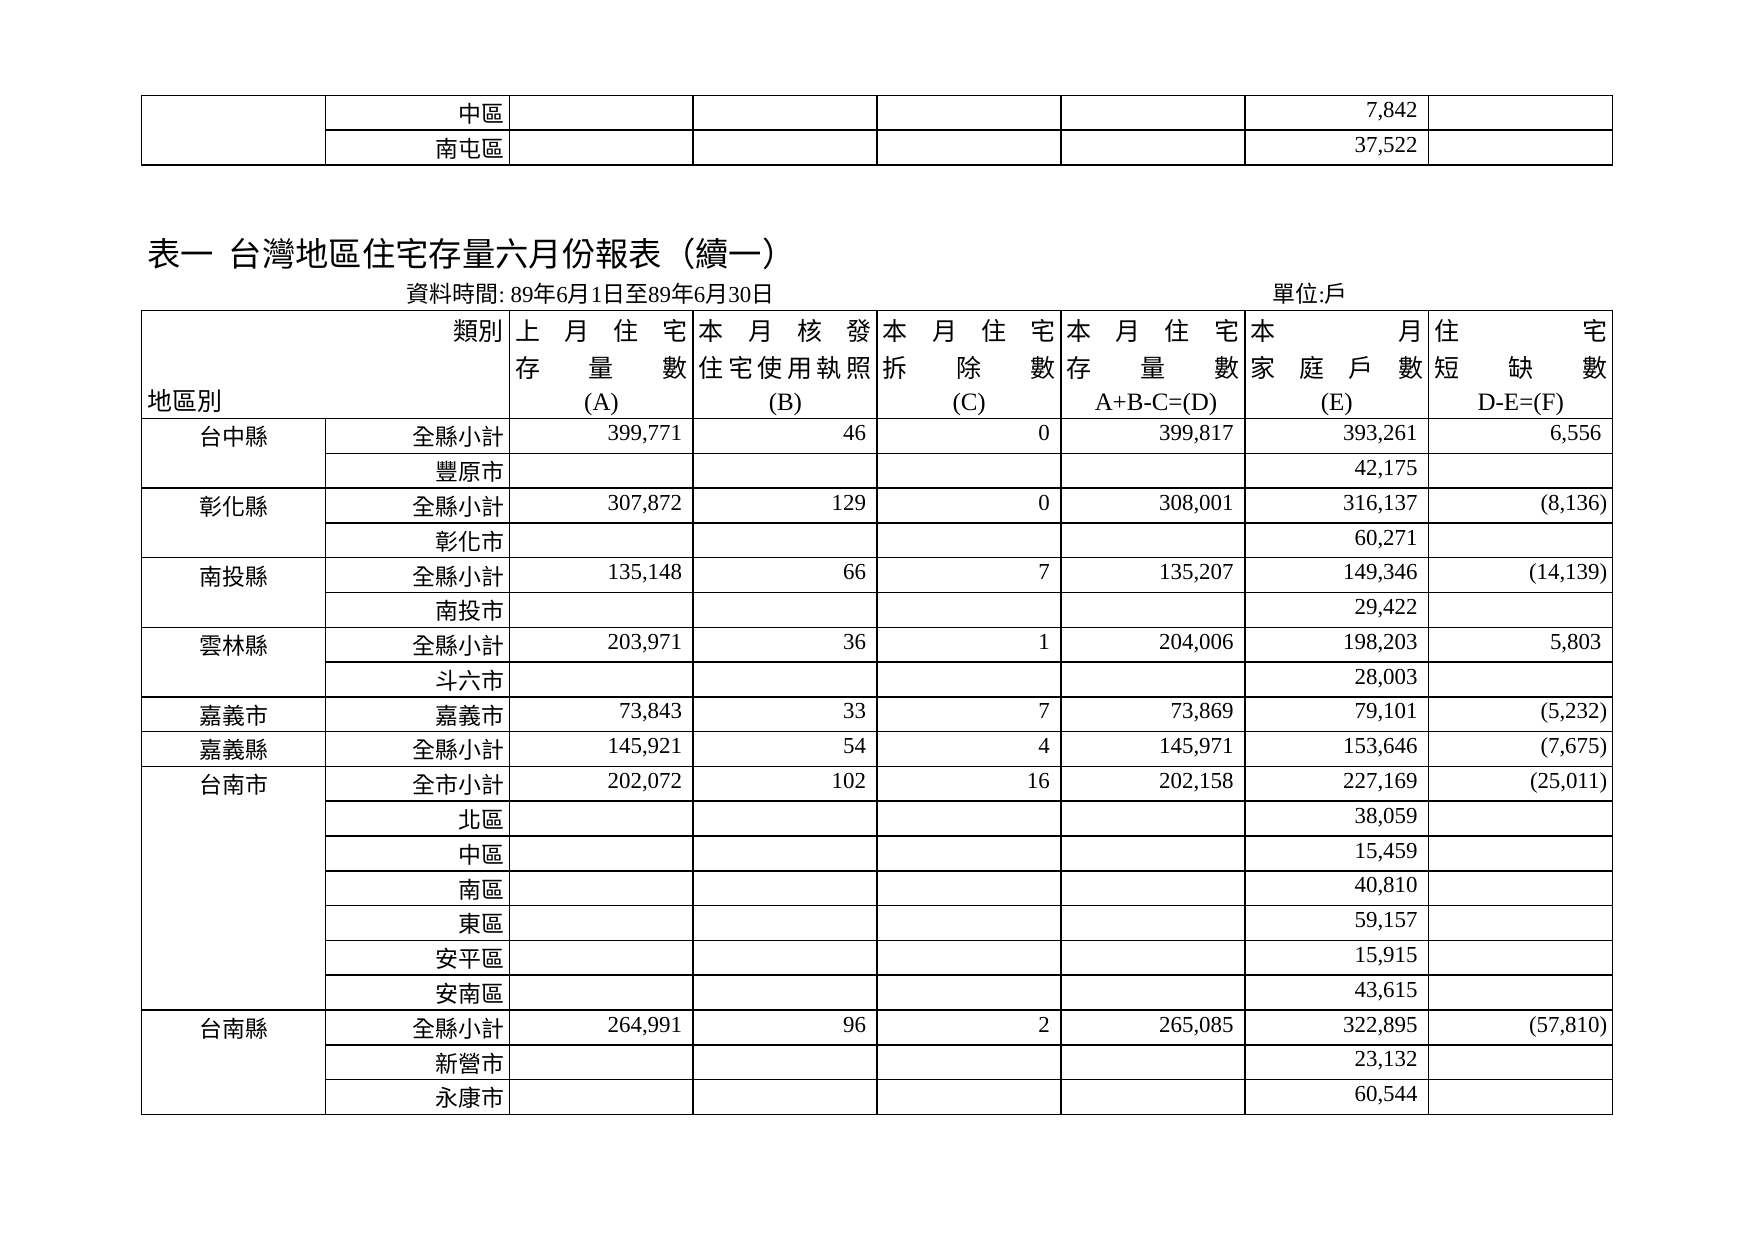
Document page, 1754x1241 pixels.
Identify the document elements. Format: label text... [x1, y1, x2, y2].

table_cell [510, 837, 692, 870]
table_cell 1 [878, 628, 1060, 661]
table_cell [1062, 976, 1244, 1009]
table_cell 東區 [326, 906, 509, 939]
table_cell 嘉義市 [326, 698, 509, 731]
table_cell [510, 906, 692, 939]
table_cell [694, 454, 876, 487]
table_cell 60,271 [1246, 524, 1428, 557]
table_cell [877, 197, 1061, 228]
table_cell [878, 941, 1060, 974]
table_cell [1429, 454, 1612, 487]
table_cell [1062, 96, 1244, 129]
table_cell [325, 197, 509, 228]
table_cell [142, 197, 325, 228]
table_cell 129 [694, 489, 876, 522]
table_cell 永康市 [326, 1080, 509, 1113]
table_cell [694, 906, 876, 939]
table_cell 安平區 [326, 941, 509, 974]
table_cell [878, 837, 1060, 870]
table_cell 28,003 [1246, 663, 1428, 696]
table_cell [1062, 802, 1244, 835]
table_cell 全縣小計 [326, 628, 509, 661]
table_cell 38,059 [1246, 802, 1428, 835]
table_cell [1429, 96, 1612, 129]
table_cell 60,544 [1246, 1080, 1428, 1113]
table_cell (E) [1246, 385, 1428, 418]
table_cell [878, 96, 1060, 129]
table_cell 嘉義縣 [142, 732, 325, 766]
table_cell 145,971 [1062, 732, 1244, 766]
table_cell 中區 [326, 96, 509, 129]
table_cell [509, 166, 693, 197]
table_cell [1429, 872, 1612, 905]
table_cell 149,346 [1246, 558, 1428, 592]
table_cell 全市小計 [326, 767, 509, 800]
table_cell 393,261 [1246, 419, 1428, 452]
table_cell [878, 872, 1060, 905]
table_cell (C) [878, 385, 1060, 418]
table_cell 399,771 [510, 419, 692, 452]
table_cell [878, 454, 1060, 487]
table_cell 15,459 [1246, 837, 1428, 870]
table_cell (B) [694, 385, 876, 418]
table_cell 79,101 [1246, 698, 1428, 731]
table_cell [1062, 131, 1244, 164]
table_cell [1429, 524, 1612, 557]
table_cell 7 [878, 558, 1060, 592]
table_cell 15,915 [1246, 941, 1428, 974]
table_cell [1062, 663, 1244, 696]
table_cell [1062, 1080, 1244, 1113]
table_cell [694, 802, 876, 835]
table_cell 227,169 [1246, 767, 1428, 800]
table_cell [510, 976, 692, 1009]
table_cell 322,895 [1246, 1011, 1428, 1044]
table_cell 全縣小計 [326, 558, 509, 592]
table_cell [878, 663, 1060, 696]
table_cell 23,132 [1246, 1046, 1428, 1079]
table_cell [694, 872, 876, 905]
table_cell 307,872 [510, 489, 692, 522]
table_cell [694, 96, 876, 129]
table_cell 7,842 [1246, 96, 1428, 129]
table_cell 16 [878, 767, 1060, 800]
table_cell 資料時間: 89年6月1日至89年6月30日 單位:戶 [142, 276, 1613, 309]
table_cell 73,843 [510, 698, 692, 731]
table_cell [1061, 166, 1245, 197]
table_cell [1429, 941, 1612, 974]
table_cell 0 [878, 419, 1060, 452]
table_cell 全縣小計 [326, 732, 509, 766]
table_cell (8,136) [1429, 489, 1612, 522]
table_cell 43,615 [1246, 976, 1428, 1009]
table_cell [1062, 837, 1244, 870]
table_cell [693, 197, 877, 228]
table_cell [510, 802, 692, 835]
table_cell [878, 593, 1060, 626]
table_cell 家庭戶數 [1246, 348, 1428, 385]
table_cell 短缺數 [1429, 348, 1612, 385]
table_cell 54 [694, 732, 876, 766]
table_cell 南投縣 [142, 558, 325, 626]
table_cell 7 [878, 698, 1060, 731]
table_cell [1061, 197, 1245, 228]
table_cell 135,148 [510, 558, 692, 592]
table_cell [1062, 872, 1244, 905]
table_cell 台南市 [142, 767, 325, 1009]
table_cell [510, 663, 692, 696]
table_cell [510, 1046, 692, 1079]
table_cell (7,675) [1429, 732, 1612, 766]
table_cell 316,137 [1246, 489, 1428, 522]
table_cell [510, 524, 692, 557]
table_cell 全縣小計 [326, 1011, 509, 1044]
table_cell [694, 837, 876, 870]
table_cell 202,072 [510, 767, 692, 800]
table_cell [878, 524, 1060, 557]
table_cell [1429, 1046, 1612, 1079]
table_cell 住宅 [1429, 311, 1612, 347]
table_cell 豐原市 [326, 454, 509, 487]
table_cell 0 [878, 489, 1060, 522]
table_cell [1429, 166, 1613, 197]
table_cell [694, 1046, 876, 1079]
table_cell [1429, 802, 1612, 835]
table_cell [1429, 197, 1613, 228]
table_cell [878, 906, 1060, 939]
table_cell 73,869 [1062, 698, 1244, 731]
table_cell [878, 1046, 1060, 1079]
table_cell [1062, 1046, 1244, 1079]
table_cell 59,157 [1246, 906, 1428, 939]
table_cell [1062, 941, 1244, 974]
table_cell [1429, 906, 1612, 939]
table_cell 雲林縣 [142, 628, 325, 696]
table_cell (14,139) [1429, 558, 1612, 592]
table_cell D-E=(F) [1429, 385, 1612, 418]
table_cell [694, 593, 876, 626]
table_cell 北區 [326, 802, 509, 835]
table_cell (57,810) [1429, 1011, 1612, 1044]
table_cell 6,556 [1429, 419, 1612, 452]
table_cell [1245, 166, 1428, 197]
table_cell 安南區 [326, 976, 509, 1009]
table_cell [142, 166, 325, 197]
table_cell 類別 地區別 [142, 311, 509, 418]
table_cell [877, 166, 1061, 197]
table_cell 表一 台灣地區住宅存量六月份報表（續一） [142, 228, 1613, 276]
table_cell A+B-C=(D) [1062, 385, 1244, 418]
table_cell [1429, 593, 1612, 626]
table_cell [694, 524, 876, 557]
table_cell 203,971 [510, 628, 692, 661]
table_cell 33 [694, 698, 876, 731]
table_cell 29,422 [1246, 593, 1428, 626]
table_cell 265,085 [1062, 1011, 1244, 1044]
table_cell [1245, 197, 1428, 228]
table_cell [1062, 454, 1244, 487]
table_cell 96 [694, 1011, 876, 1044]
table_cell 存量數 [510, 348, 692, 385]
table_cell 40,810 [1246, 872, 1428, 905]
table_cell 台中縣 [142, 419, 325, 487]
table_cell [510, 96, 692, 129]
table_cell 153,646 [1246, 732, 1428, 766]
table_cell 36 [694, 628, 876, 661]
table_cell [878, 1080, 1060, 1113]
table_cell 198,203 [1246, 628, 1428, 661]
table_cell 全縣小計 [326, 489, 509, 522]
table_cell [142, 96, 325, 164]
table_cell 本月核發 [694, 311, 876, 347]
table_cell [510, 454, 692, 487]
table_cell 4 [878, 732, 1060, 766]
table_cell 住宅使用執照 [694, 348, 876, 385]
table_cell 彰化縣 [142, 489, 325, 557]
table_cell 全縣小計 [326, 419, 509, 452]
table_cell 本月住宅 [1062, 311, 1244, 347]
table_cell (5,232) [1429, 698, 1612, 731]
table_cell [694, 131, 876, 164]
table_cell 斗六市 [326, 663, 509, 696]
table_cell 新營市 [326, 1046, 509, 1079]
table_cell 2 [878, 1011, 1060, 1044]
table_cell 上月住宅 [510, 311, 692, 347]
table_cell 嘉義市 [142, 698, 325, 731]
table_cell [694, 1080, 876, 1113]
table_cell [509, 197, 693, 228]
table_cell [694, 663, 876, 696]
table_cell 204,006 [1062, 628, 1244, 661]
table_cell [878, 802, 1060, 835]
table_cell [510, 941, 692, 974]
table_cell [694, 941, 876, 974]
table_cell 135,207 [1062, 558, 1244, 592]
table_cell [1062, 524, 1244, 557]
table_cell 145,921 [510, 732, 692, 766]
table_cell [878, 131, 1060, 164]
table_cell [1429, 663, 1612, 696]
table_cell [510, 131, 692, 164]
table_cell [1062, 593, 1244, 626]
table_cell 台南縣 [142, 1011, 325, 1113]
table_cell 399,817 [1062, 419, 1244, 452]
table_cell 5,803 [1429, 628, 1612, 661]
table_cell 202,158 [1062, 767, 1244, 800]
table_cell 本月 [1246, 311, 1428, 347]
table_cell 264,991 [510, 1011, 692, 1044]
table_cell 42,175 [1246, 454, 1428, 487]
table_cell [1429, 131, 1612, 164]
table_cell [1429, 837, 1612, 870]
table_cell 彰化市 [326, 524, 509, 557]
table_cell [325, 166, 509, 197]
table_cell 102 [694, 767, 876, 800]
table_cell [878, 976, 1060, 1009]
table_cell 本月住宅 [878, 311, 1060, 347]
table_cell 拆除數 [878, 348, 1060, 385]
table_cell (A) [510, 385, 692, 418]
table_cell 308,001 [1062, 489, 1244, 522]
table_cell 中區 [326, 837, 509, 870]
table_cell [1429, 1080, 1612, 1113]
table_cell [1429, 976, 1612, 1009]
table_cell 37,522 [1246, 131, 1428, 164]
table_cell 南投市 [326, 593, 509, 626]
table_cell [510, 1080, 692, 1113]
table_cell [694, 976, 876, 1009]
table_cell [510, 593, 692, 626]
table_cell (25,011) [1429, 767, 1612, 800]
table_cell 存量數 [1062, 348, 1244, 385]
table_cell 南區 [326, 872, 509, 905]
table_cell 66 [694, 558, 876, 592]
table_cell 南屯區 [326, 131, 509, 164]
table_cell [693, 166, 877, 197]
table_cell [510, 872, 692, 905]
table_cell 46 [694, 419, 876, 452]
table_cell [1062, 906, 1244, 939]
